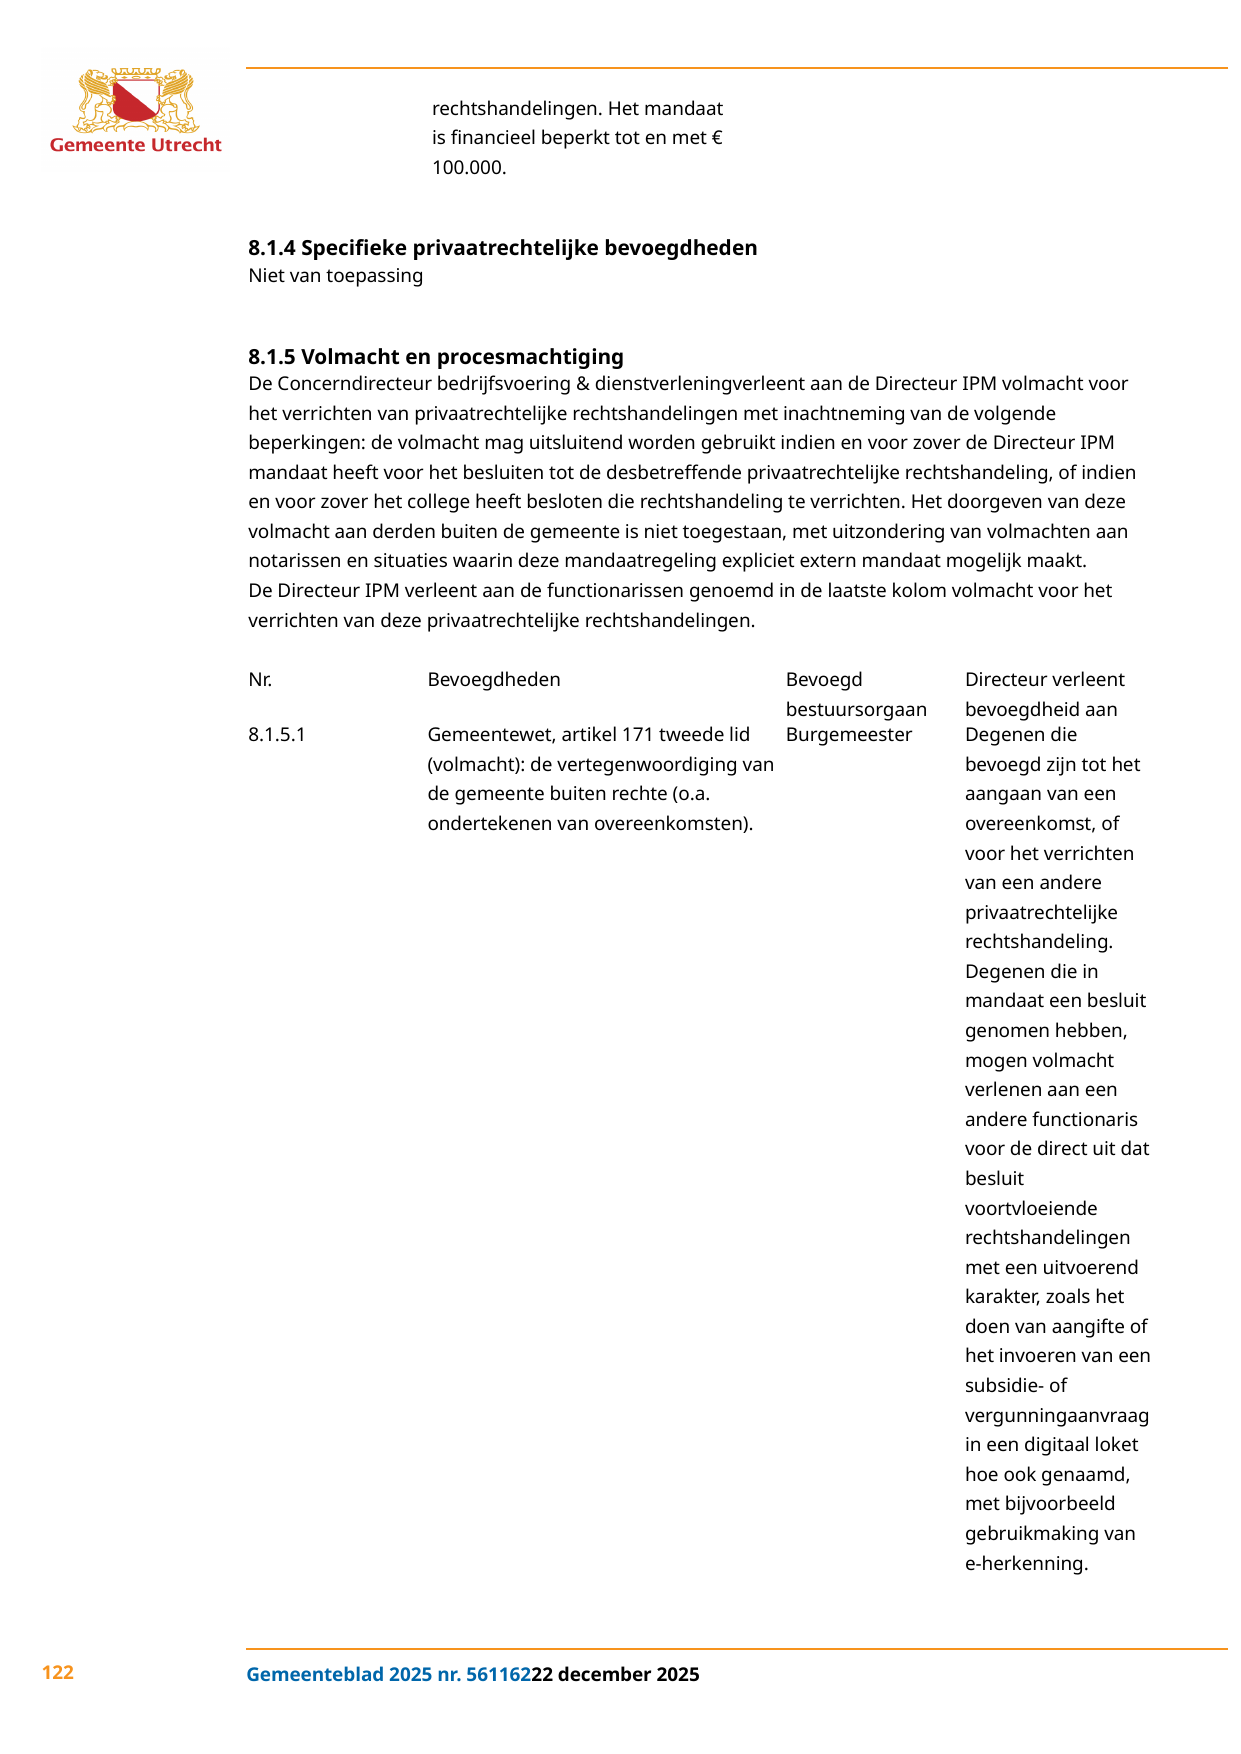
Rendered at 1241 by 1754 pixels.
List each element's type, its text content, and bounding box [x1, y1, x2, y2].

table_cell [736, 95, 920, 180]
table_cell Burgemeester [786, 721, 965, 1576]
table_header Directeur verleent bevoegdheid aan [965, 666, 1152, 721]
table_header Nr. [248, 666, 427, 721]
table_cell rechtshandelingen. Het mandaat is financieel beperkt tot en met € 100.000. [432, 95, 736, 180]
table_cell Gemeentewet, artikel 171 tweede lid (volmacht): de vertegenwoordiging van de gemeente buiten rechte (o.a. ondertekenen van overeenkomsten). [427, 721, 786, 1576]
text 8.1.5 Volmacht en procesmachtiging [248, 342, 1152, 370]
picture [41, 47, 231, 172]
table_cell 8.1.5.1 [248, 721, 427, 1576]
table_header Bevoegdheden [427, 666, 786, 721]
text De Concerndirecteur bedrijfsvoering & dienstverleningverleent aan de Directeur IPM volmacht voor het verrichten van privaatrechtelijke rechtshandelingen met inachtneming van de volgende beperkingen: de volmacht mag uitsluitend worden gebruikt indien en voor zover de Directeur IPM mandaat heeft voor het besluiten tot de desbetreffende privaatrechtelijke rechtshandeling, of indien en voor zover het college heeft besloten die rechtshandeling te verrichten. Het doorgeven van deze volmacht aan derden buiten de gemeente is niet toegestaan, met uitzondering van volmachten aan notarissen en situaties waarin deze mandaatregeling expliciet extern mandaat mogelijk maakt. [248, 370, 1152, 573]
text De Directeur IPM verleent aan de functionarissen genoemd in de laatste kolom volmacht voor het verrichten van deze privaatrechtelijke rechtshandelingen. [248, 577, 1152, 633]
table_header Bevoegd bestuursorgaan [786, 666, 965, 721]
table_cell [248, 95, 432, 180]
text 8.1.4 Specifieke privaatrechtelijke bevoegdheden [248, 233, 1152, 262]
text Niet van toepassing [248, 262, 1152, 287]
table_cell [920, 95, 1152, 180]
table_cell Degenen die bevoegd zijn tot het aangaan van een overeenkomst, of voor het verrichten van een andere privaatrechtelijke rechtshandeling. Degenen die in mandaat een besluit genomen hebben, mogen volmacht verlenen aan een andere functionaris voor de direct uit dat besluit voortvloeiende rechtshandelingen met een uitvoerend karakter, zoals het doen van aangifte of het invoeren van een subsidie- of vergunningaanvraag in een digitaal loket hoe ook genaamd, met bijvoorbeeld gebruikmaking van e-herkenning. [965, 721, 1152, 1576]
